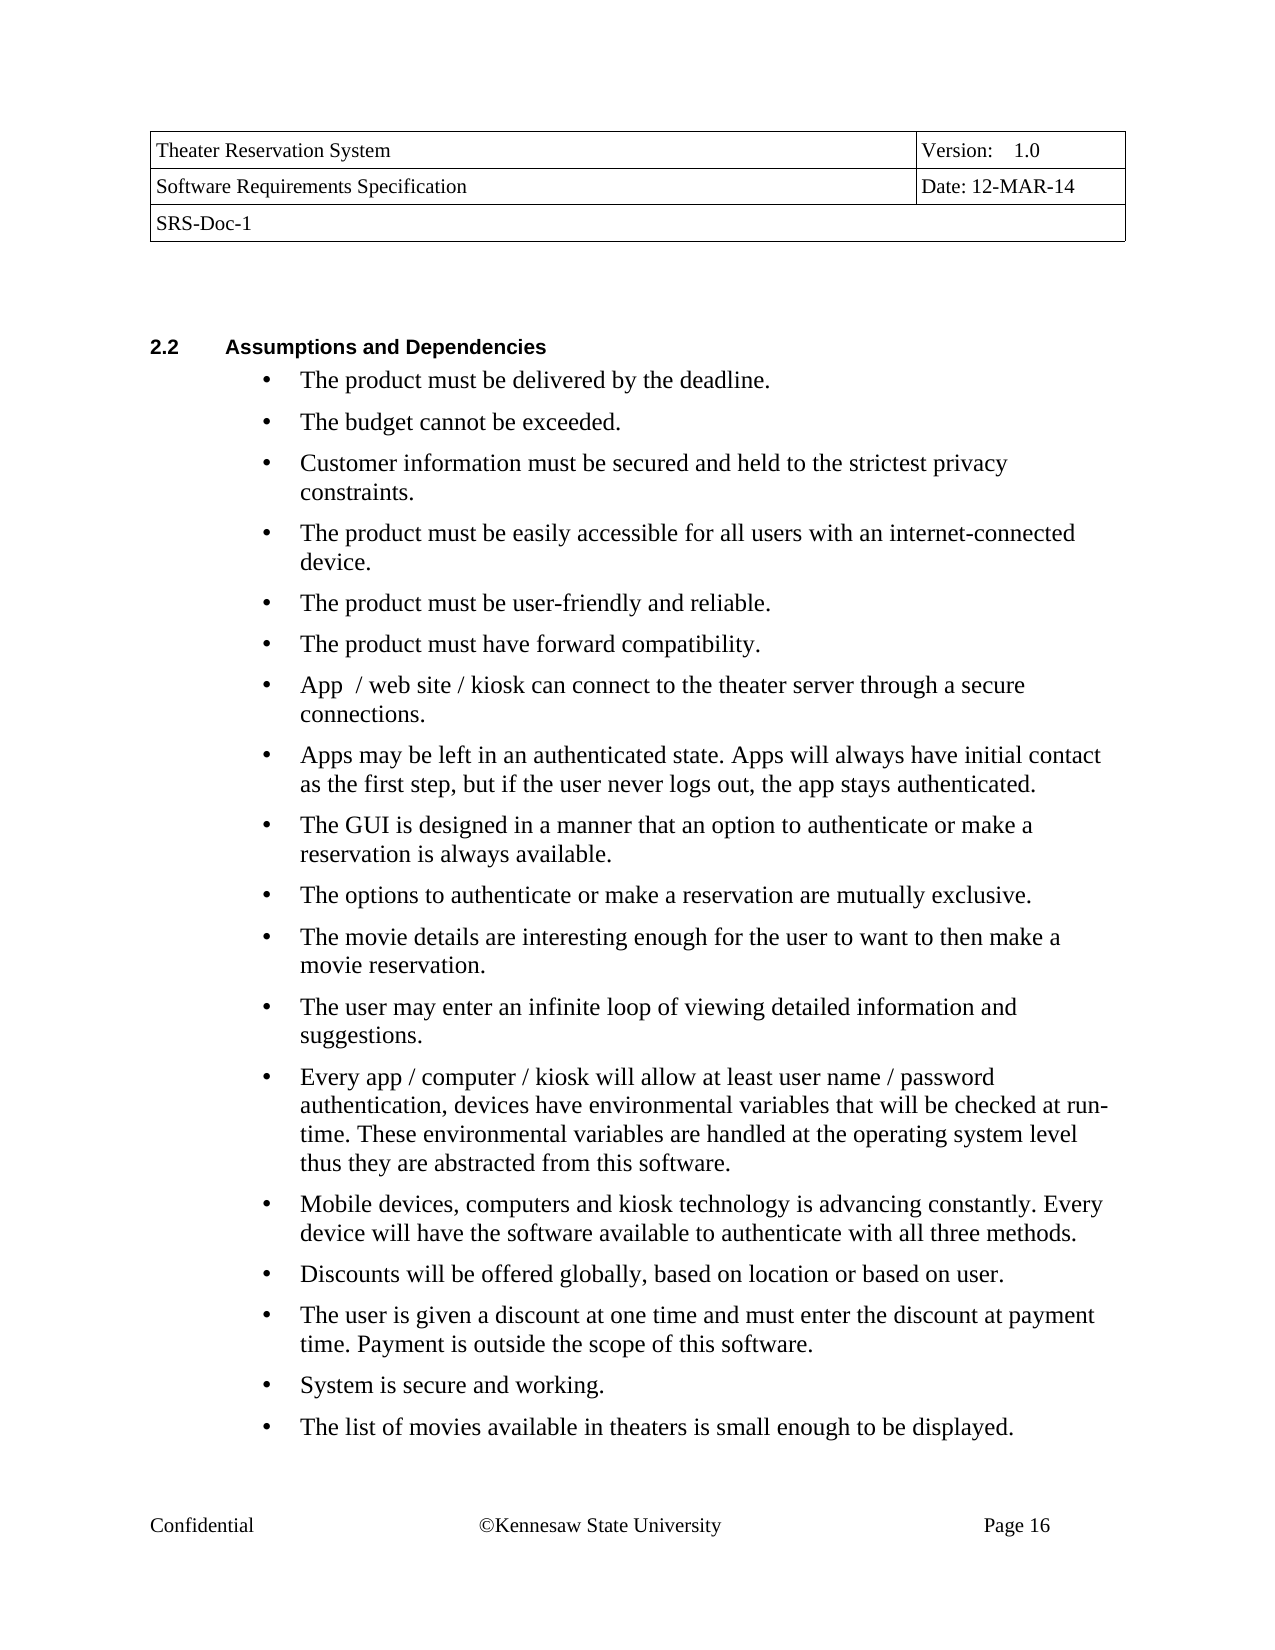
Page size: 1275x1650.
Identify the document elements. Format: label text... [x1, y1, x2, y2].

list Every app / computer / kiosk will allow at least user name / password authentication, devices have environmental variables that will be checked at run-time. These environmental variables are handled at the operating system level thus they are abstracted from this software. [262, 1062, 1125, 1177]
list The list of movies available in theaters is small enough to be displayed. [262, 1412, 1125, 1440]
list The budget cannot be exceeded. [262, 407, 1125, 435]
list System is secure and working. [262, 1370, 1125, 1399]
list The GUI is designed in a manner that an option to authenticate or make a reservation is always available. [262, 810, 1125, 868]
subtitle 2.2 Assumptions and Dependencies [150, 334, 1125, 359]
list Customer information must be secured and held to the strictest privacy constraints. [262, 448, 1125, 505]
list The user may enter an infinite loop of viewing detailed information and suggestions. [262, 992, 1125, 1049]
list The product must be user-friendly and reliable. [262, 588, 1125, 617]
list The movie details are interesting enough for the user to want to then make a movie reservation. [262, 922, 1125, 979]
list The product must be delivered by the deadline. [262, 365, 1125, 394]
list App / web site / kiosk can connect to the theater server through a secure connections. [262, 670, 1125, 728]
list The options to authenticate or make a reservation are mutually exclusive. [262, 880, 1125, 909]
list The user is given a discount at one time and must enter the discount at payment time. Payment is outside the scope of this software. [262, 1300, 1125, 1358]
list Discounts will be offered globally, based on location or based on user. [262, 1259, 1125, 1288]
list The product must be easily accessible for all users with an internet-connected device. [262, 518, 1125, 575]
list The product must have forward compatibility. [262, 629, 1125, 658]
list Mobile devices, computers and kiosk technology is advancing constantly. Every device will have the software available to authenticate with all three methods. [262, 1189, 1125, 1247]
list Apps may be left in an authenticated state. Apps will always have initial contact as the first step, but if the user never logs out, the app stays authenticated. [262, 740, 1125, 798]
